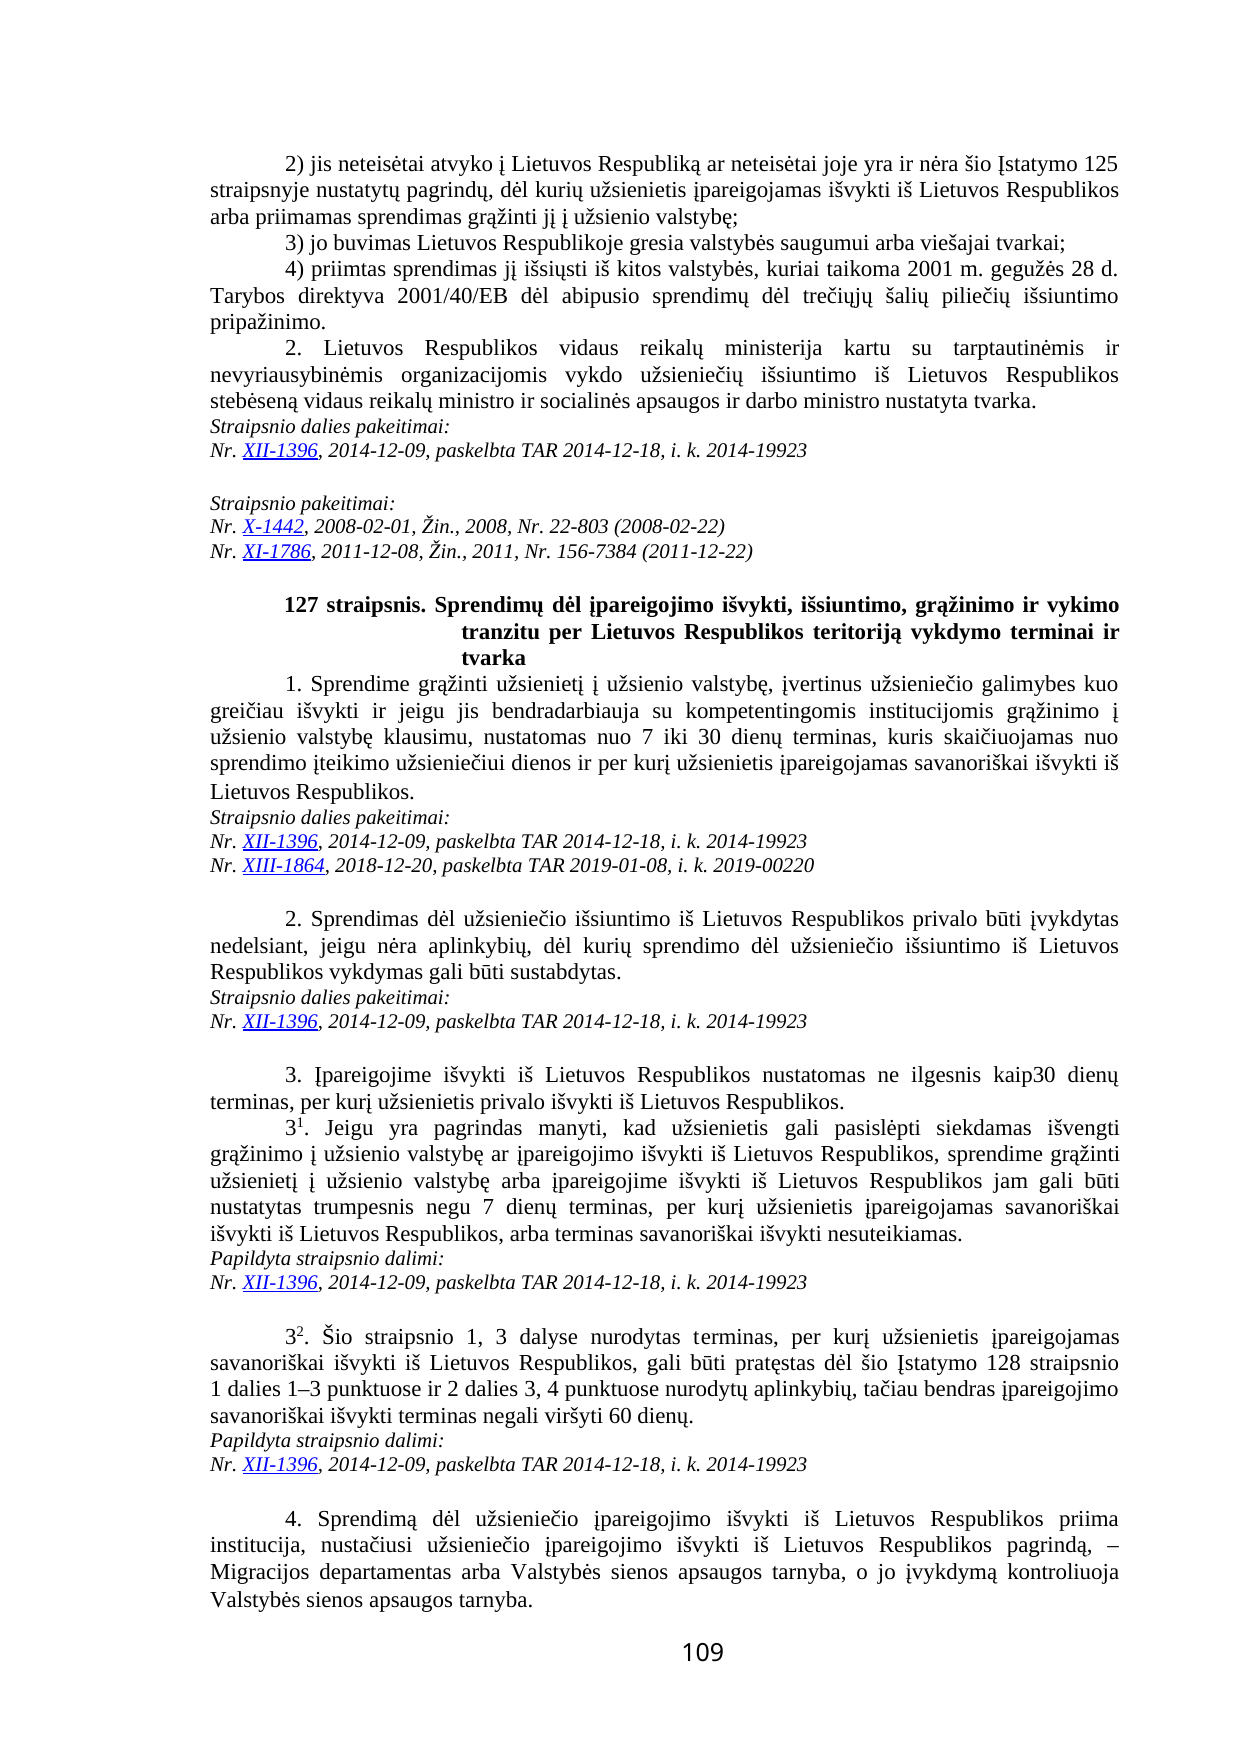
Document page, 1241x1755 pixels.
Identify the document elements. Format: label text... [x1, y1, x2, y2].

text Nr. XI-1786, 2011-12-08, Žin., 2011, Nr. 156-7384 (2011-12-22) [210, 538, 1120, 563]
text Straipsnio dalies pakeitimai: [210, 984, 1120, 1009]
text 3. Įpareigojime išvykti iš Lietuvos Respublikos nustatomas ne ilgesnis kaip30 dienų terminas, per kurį užsienietis privalo išvykti iš Lietuvos Respublikos. [210, 1061, 1120, 1114]
text Straipsnio dalies pakeitimai: [210, 413, 1120, 438]
text Papildyta straipsnio dalimi: [210, 1246, 1120, 1270]
text Papildyta straipsnio dalimi: [210, 1428, 1120, 1452]
text 31. Jeigu yra pagrindas manyti, kad užsienietis gali pasislėpti siekdamas išvengti grąžinimo į užsienio valstybę ar įpareigojimo išvykti iš Lietuvos Respublikos, sprendime grąžinti užsienietį į užsienio valstybę arba įpareigojime išvykti iš Lietuvos Respublikos jam gali būti nustatytas trumpesnis negu 7 dienų terminas, per kurį užsienietis įpareigojamas savanoriškai išvykti iš Lietuvos Respublikos, arba terminas savanoriškai išvykti nesuteikiamas. [210, 1114, 1120, 1246]
text Straipsnio pakeitimai: [210, 490, 1120, 514]
text 32. Šio straipsnio 1, 3 dalyse nurodytas terminas, per kurį užsienietis įpareigojamas savanoriškai išvykti iš Lietuvos Respublikos, gali būti pratęstas dėl šio Įstatymo 128 straipsnio 1 dalies 1–3 punktuose ir 2 dalies 3, 4 punktuose nurodytų aplinkybių, tačiau bendras įpareigojimo savanoriškai išvykti terminas negali viršyti 60 dienų. [210, 1323, 1120, 1428]
text Nr. XII-1396, 2014-12-09, paskelbta TAR 2014-12-18, i. k. 2014-19923 [210, 829, 1120, 853]
text Nr. XII-1396, 2014-12-09, paskelbta TAR 2014-12-18, i. k. 2014-19923 [210, 1270, 1120, 1294]
text 4. Sprendimą dėl užsieniečio įpareigojimo išvykti iš Lietuvos Respublikos priima institucija, nustačiusi užsieniečio įpareigojimo išvykti iš Lietuvos Respublikos pagrindą, – Migracijos departamentas arba Valstybės sienos apsaugos tarnyba, o jo įvykdymą kontroliuoja Valstybės sienos apsaugos tarnyba. [210, 1505, 1120, 1613]
text Nr. X-1442, 2008-02-01, Žin., 2008, Nr. 22-803 (2008-02-22) [210, 514, 1120, 538]
text Nr. XIII-1864, 2018-12-20, paskelbta TAR 2019-01-08, i. k. 2019-00220 [210, 853, 1120, 877]
text 4) priimtas sprendimas jį išsiųsti iš kitos valstybės, kuriai taikoma 2001 m. gegužės 28 d. Tarybos direktyva 2001/40/EB dėl abipusio sprendimų dėl trečiųjų šalių piliečių išsiuntimo pripažinimo. [210, 255, 1120, 334]
text 3) jo buvimas Lietuvos Respublikoje gresia valstybės saugumui arba viešajai tvarkai; [210, 229, 1120, 255]
text 2. Lietuvos Respublikos vidaus reikalų ministerija kartu su tarptautinėmis ir nevyriausybinėmis organizacijomis vykdo užsieniečių išsiuntimo iš Lietuvos Respublikos stebėseną vidaus reikalų ministro ir socialinės apsaugos ir darbo ministro nustatyta tvarka. [210, 334, 1120, 413]
text 127 straipsnis. Sprendimų dėl įpareigojimo išvykti, išsiuntimo, grąžinimo ir vykimo tranzitu per Lietuvos Respublikos teritoriją vykdymo terminai ir tvarka [284, 591, 1120, 670]
text Straipsnio dalies pakeitimai: [210, 804, 1120, 829]
text Nr. XII-1396, 2014-12-09, paskelbta TAR 2014-12-18, i. k. 2014-19923 [210, 438, 1120, 462]
text 1. Sprendime grąžinti užsienietį į užsienio valstybę, įvertinus užsieniečio galimybes kuo greičiau išvykti ir jeigu jis bendradarbiauja su kompetentingomis institucijomis grąžinimo į užsienio valstybę klausimu, nustatomas nuo 7 iki 30 dienų terminas, kuris skaičiuojamas nuo sprendimo įteikimo užsieniečiui dienos ir per kurį užsienietis įpareigojamas savanoriškai išvykti iš Lietuvos Respublikos. [210, 670, 1120, 804]
text 2. Sprendimas dėl užsieniečio išsiuntimo iš Lietuvos Respublikos privalo būti įvykdytas nedelsiant, jeigu nėra aplinkybių, dėl kurių sprendimo dėl užsieniečio išsiuntimo iš Lietuvos Respublikos vykdymas gali būti sustabdytas. [210, 906, 1120, 984]
text Nr. XII-1396, 2014-12-09, paskelbta TAR 2014-12-18, i. k. 2014-19923 [210, 1009, 1120, 1033]
text 2) jis neteisėtai atvyko į Lietuvos Respubliką ar neteisėtai joje yra ir nėra šio Įstatymo 125 straipsnyje nustatytų pagrindų, dėl kurių užsienietis įpareigojamas išvykti iš Lietuvos Respublikos arba priimamas sprendimas grąžinti jį į užsienio valstybę; [210, 150, 1120, 229]
text Nr. XII-1396, 2014-12-09, paskelbta TAR 2014-12-18, i. k. 2014-19923 [210, 1452, 1120, 1476]
